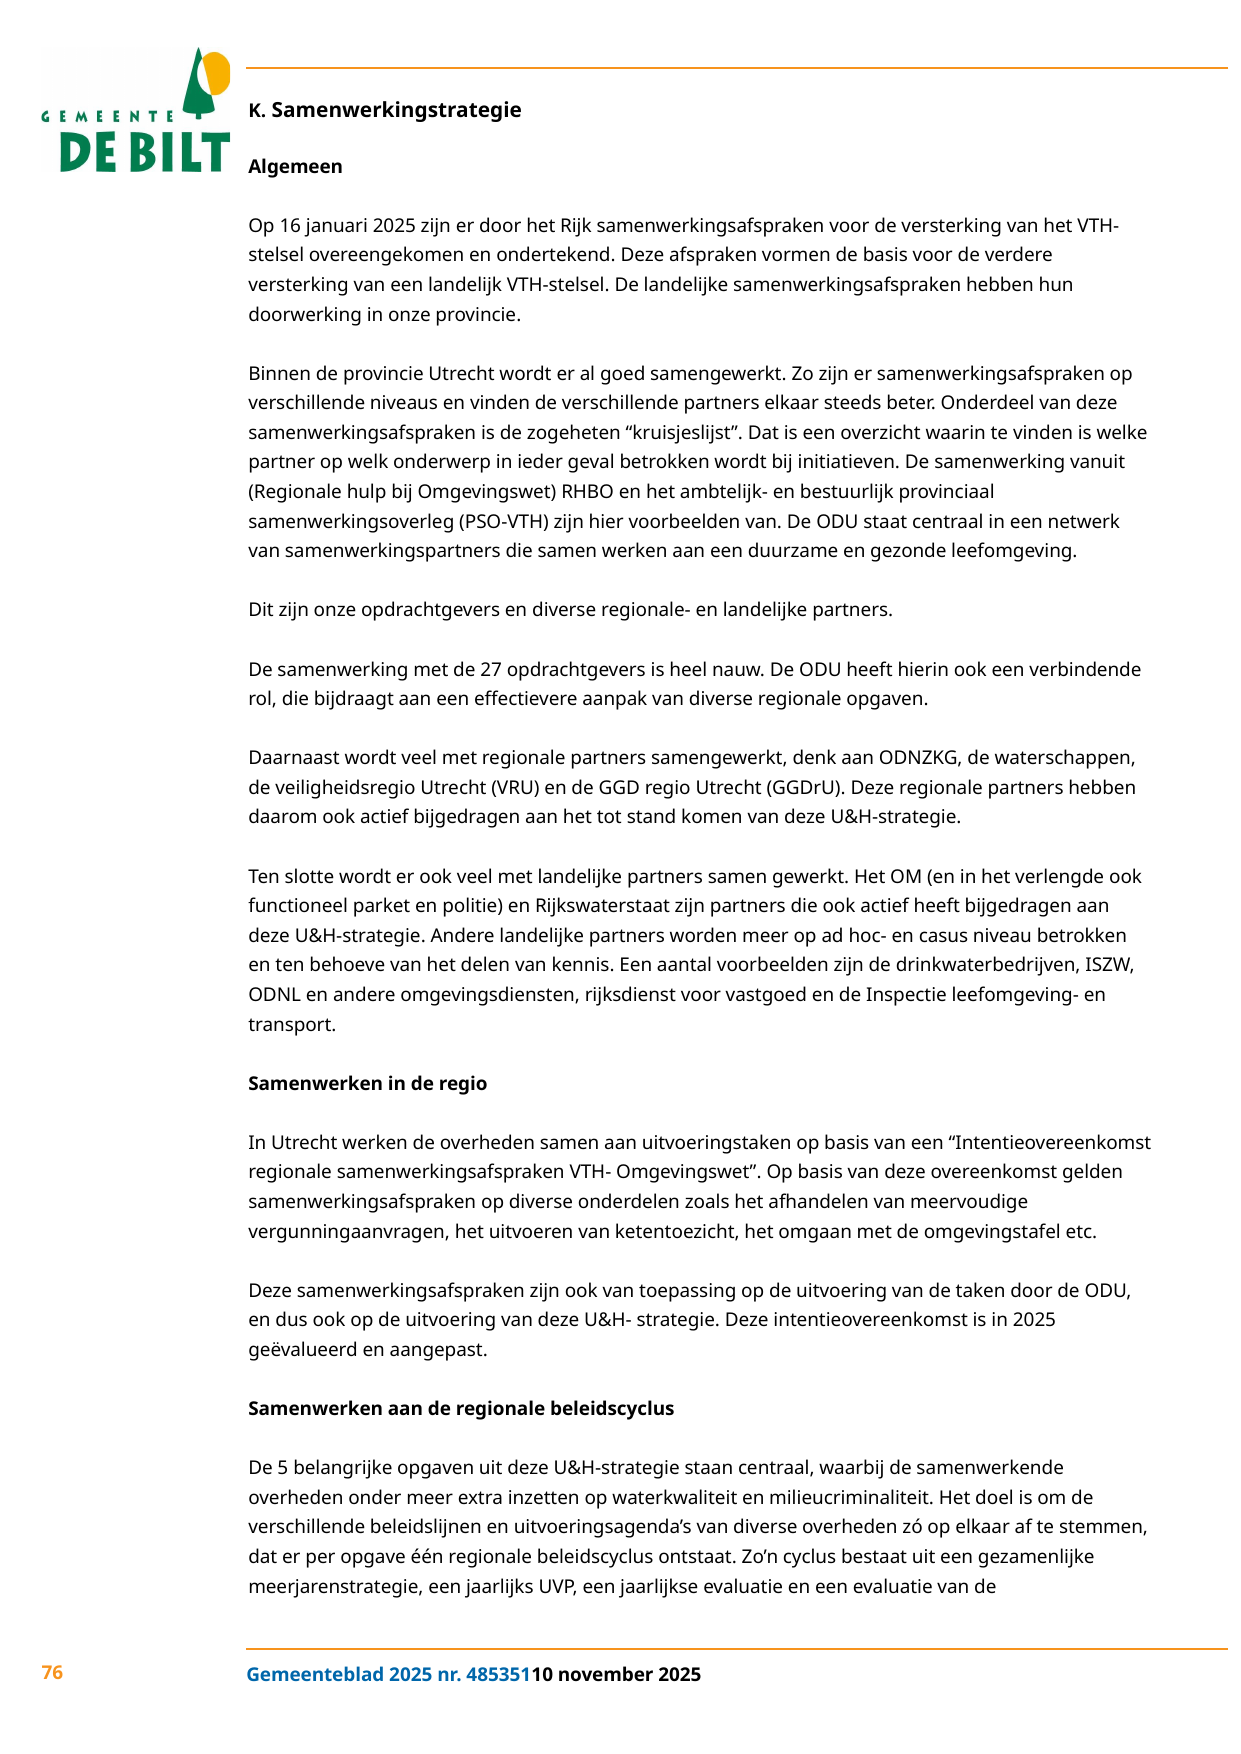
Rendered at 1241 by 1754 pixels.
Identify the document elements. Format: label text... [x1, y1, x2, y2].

text In Utrecht werken de overheden samen aan uitvoeringstaken op basis van een “Intentieovereenkomst regionale samenwerkingsafspraken VTH- Omgevingswet”. Op basis van deze overeenkomst gelden samenwerkingsafspraken op diverse onderdelen zoals het afhandelen van meervoudige vergunningaanvragen, het uitvoeren van ketentoezicht, het omgaan met de omgevingstafel etc. [248, 1129, 1152, 1244]
text Deze samenwerkingsafspraken zijn ook van toepassing op de uitvoering van de taken door de ODU, en dus ook op de uitvoering van deze U&H- strategie. Deze intentieovereenkomst is in 2025 geëvalueerd en aangepast. [248, 1277, 1152, 1362]
text K. Samenwerkingstrategie [248, 95, 1152, 123]
text Ten slotte wordt er ook veel met landelijke partners samen gewerkt. Het OM (en in het verlengde ook functioneel parket en politie) en Rijkswaterstaat zijn partners die ook actief heeft bijgedragen aan deze U&H-strategie. Andere landelijke partners worden meer op ad hoc- en casus niveau betrokken en ten behoeve van het delen van kennis. Een aantal voorbeelden zijn de drinkwaterbedrijven, ISZW, ODNL en andere omgevingsdiensten, rijksdienst voor vastgoed en de Inspectie leefomgeving- en transport. [248, 863, 1152, 1037]
text Daarnaast wordt veel met regionale partners samengewerkt, denk aan ODNZKG, de waterschappen, de veiligheidsregio Utrecht (VRU) en de GGD regio Utrecht (GGDrU). Deze regionale partners hebben daarom ook actief bijgedragen aan het tot stand komen van deze U&H-strategie. [248, 744, 1152, 829]
text Samenwerken in de regio [248, 1070, 1152, 1096]
text Algemeen [248, 153, 1152, 179]
picture [41, 47, 231, 172]
text Samenwerken aan de regionale beleidscyclus [248, 1395, 1152, 1421]
text De 5 belangrijke opgaven uit deze U&H-strategie staan centraal, waarbij de samenwerkende overheden onder meer extra inzetten op waterkwaliteit en milieucriminaliteit. Het doel is om de verschillende beleidslijnen en uitvoeringsagenda’s van diverse overheden zó op elkaar af te stemmen, dat er per opgave één regionale beleidscyclus ontstaat. Zo’n cyclus bestaat uit een gezamenlijke meerjarenstrategie, een jaarlijks UVP, een jaarlijkse evaluatie en een evaluatie van de [248, 1454, 1152, 1599]
text Dit zijn onze opdrachtgevers en diverse regionale- en landelijke partners. [248, 597, 1152, 622]
text Binnen de provincie Utrecht wordt er al goed samengewerkt. Zo zijn er samenwerkingsafspraken op verschillende niveaus en vinden de verschillende partners elkaar steeds beter. Onderdeel van deze samenwerkingsafspraken is de zogeheten “kruisjeslijst”. Dat is een overzicht waarin te vinden is welke partner op welk onderwerp in ieder geval betrokken wordt bij initiatieven. De samenwerking vanuit (Regionale hulp bij Omgevingswet) RHBO en het ambtelijk- en bestuurlijk provinciaal samenwerkingsoverleg (PSO-VTH) zijn hier voorbeelden van. De ODU staat centraal in een netwerk van samenwerkingspartners die samen werken aan een duurzame en gezonde leefomgeving. [248, 360, 1152, 563]
text De samenwerking met de 27 opdrachtgevers is heel nauw. De ODU heeft hierin ook een verbindende rol, die bijdraagt aan een effectievere aanpak van diverse regionale opgaven. [248, 656, 1152, 711]
text Op 16 januari 2025 zijn er door het Rijk samenwerkingsafspraken voor de versterking van het VTH-stelsel overeengekomen en ondertekend. Deze afspraken vormen de basis voor de verdere versterking van een landelijk VTH-stelsel. De landelijke samenwerkingsafspraken hebben hun doorwerking in onze provincie. [248, 212, 1152, 327]
